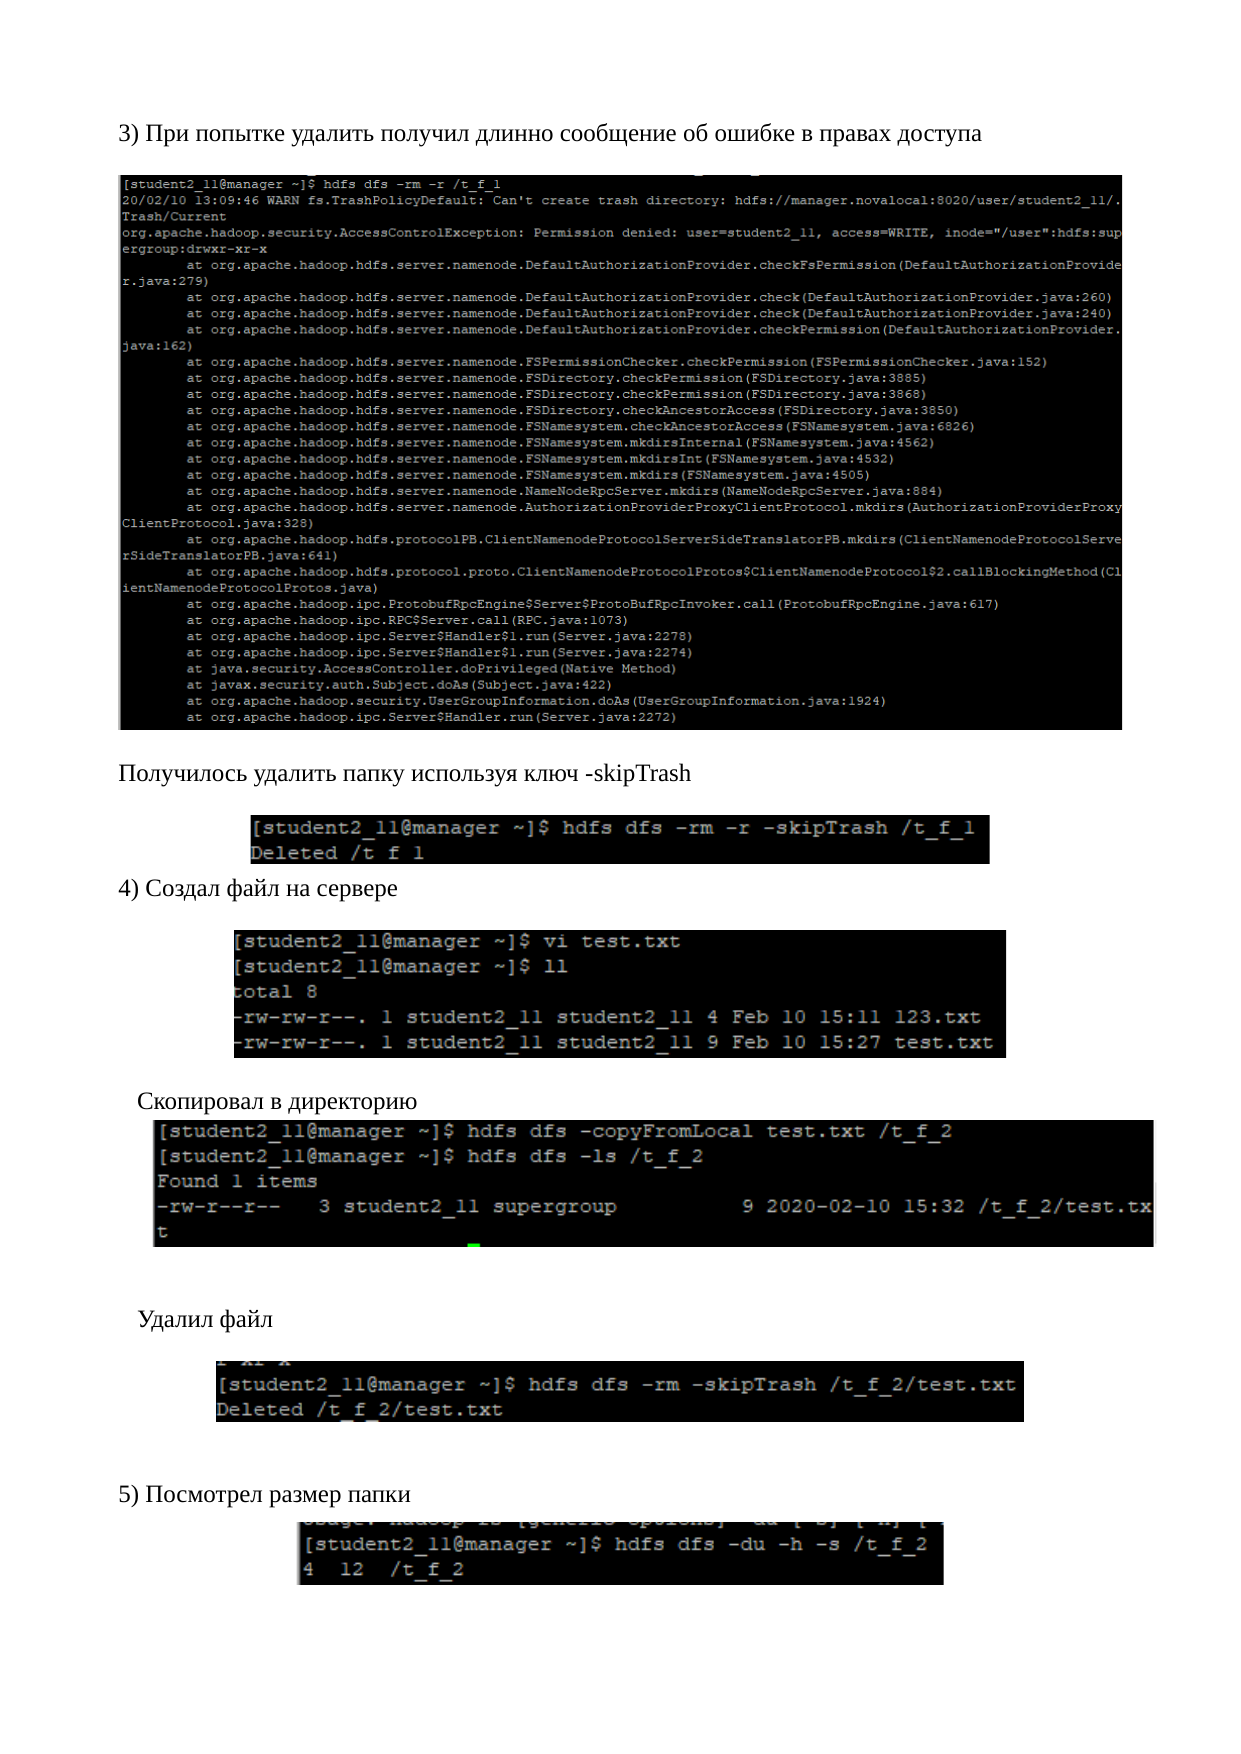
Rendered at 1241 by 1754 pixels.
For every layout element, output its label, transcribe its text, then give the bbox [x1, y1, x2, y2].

picture [234, 930, 1007, 1058]
picture [152, 1120, 1157, 1247]
picture [250, 815, 990, 864]
text Скопировал в директорию [118, 1086, 1122, 1115]
picture [216, 1361, 1024, 1422]
picture [118, 175, 1123, 730]
text Удалил файл [118, 1304, 1122, 1332]
text 5) Посмотрел размер папки [118, 1479, 1122, 1508]
text 3) При попытке удалить получил длинно сообщение об ошибке в правах доступа [118, 118, 1122, 147]
picture [296, 1522, 944, 1585]
text 4) Создал файл на сервере [118, 873, 1122, 902]
text Получилось удалить папку используя ключ -skipTrash [118, 758, 1122, 787]
